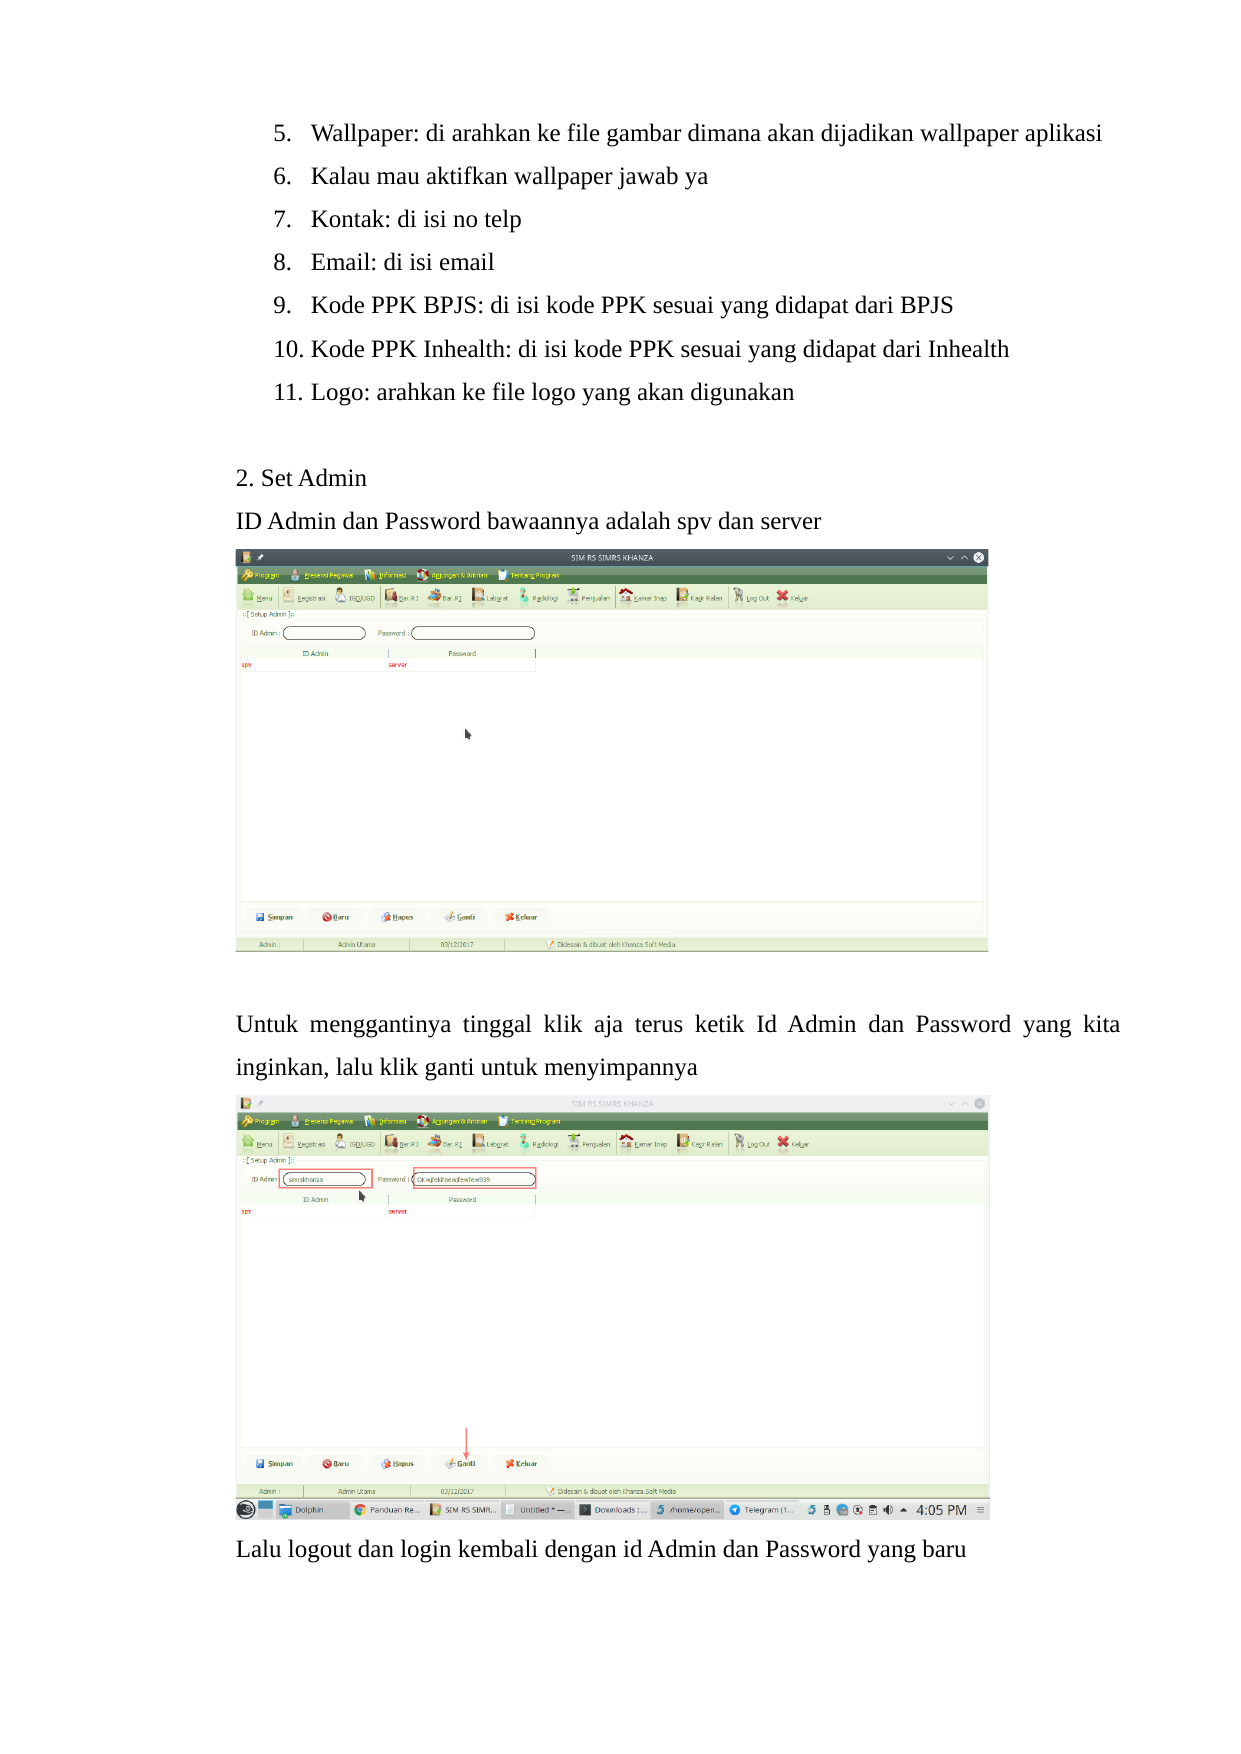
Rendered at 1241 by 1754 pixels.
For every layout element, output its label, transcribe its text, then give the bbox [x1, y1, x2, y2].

text ID Admin dan Password bawaannya adalah spv dan server [236, 506, 1122, 535]
list Kalau mau aktifkan wallpaper jawab ya [273, 161, 1122, 190]
list Kode PPK BPJS: di isi kode PPK sesuai yang didapat dari BPJS [273, 291, 1122, 319]
list Kode PPK Inhealth: di isi kode PPK sesuai yang didapat dari Inhealth [273, 334, 1122, 362]
picture [235, 1095, 990, 1520]
text Untuk menggantinya tinggal klik aja terus ketik Id Admin dan Password yang kita inginkan, lalu klik ganti untuk menyimpannya [236, 1009, 1122, 1081]
picture [235, 549, 989, 952]
list Kontak: di isi no telp [273, 204, 1122, 233]
list Logo: arahkan ke file logo yang akan digunakan [273, 377, 1122, 406]
list Email: di isi email [273, 247, 1122, 276]
text 2. Set Admin [236, 463, 1122, 492]
text Lalu logout dan login kembali dengan id Admin dan Password yang baru [236, 1534, 1122, 1562]
list Wallpaper: di arahkan ke file gambar dimana akan dijadikan wallpaper aplikasi [273, 118, 1122, 147]
